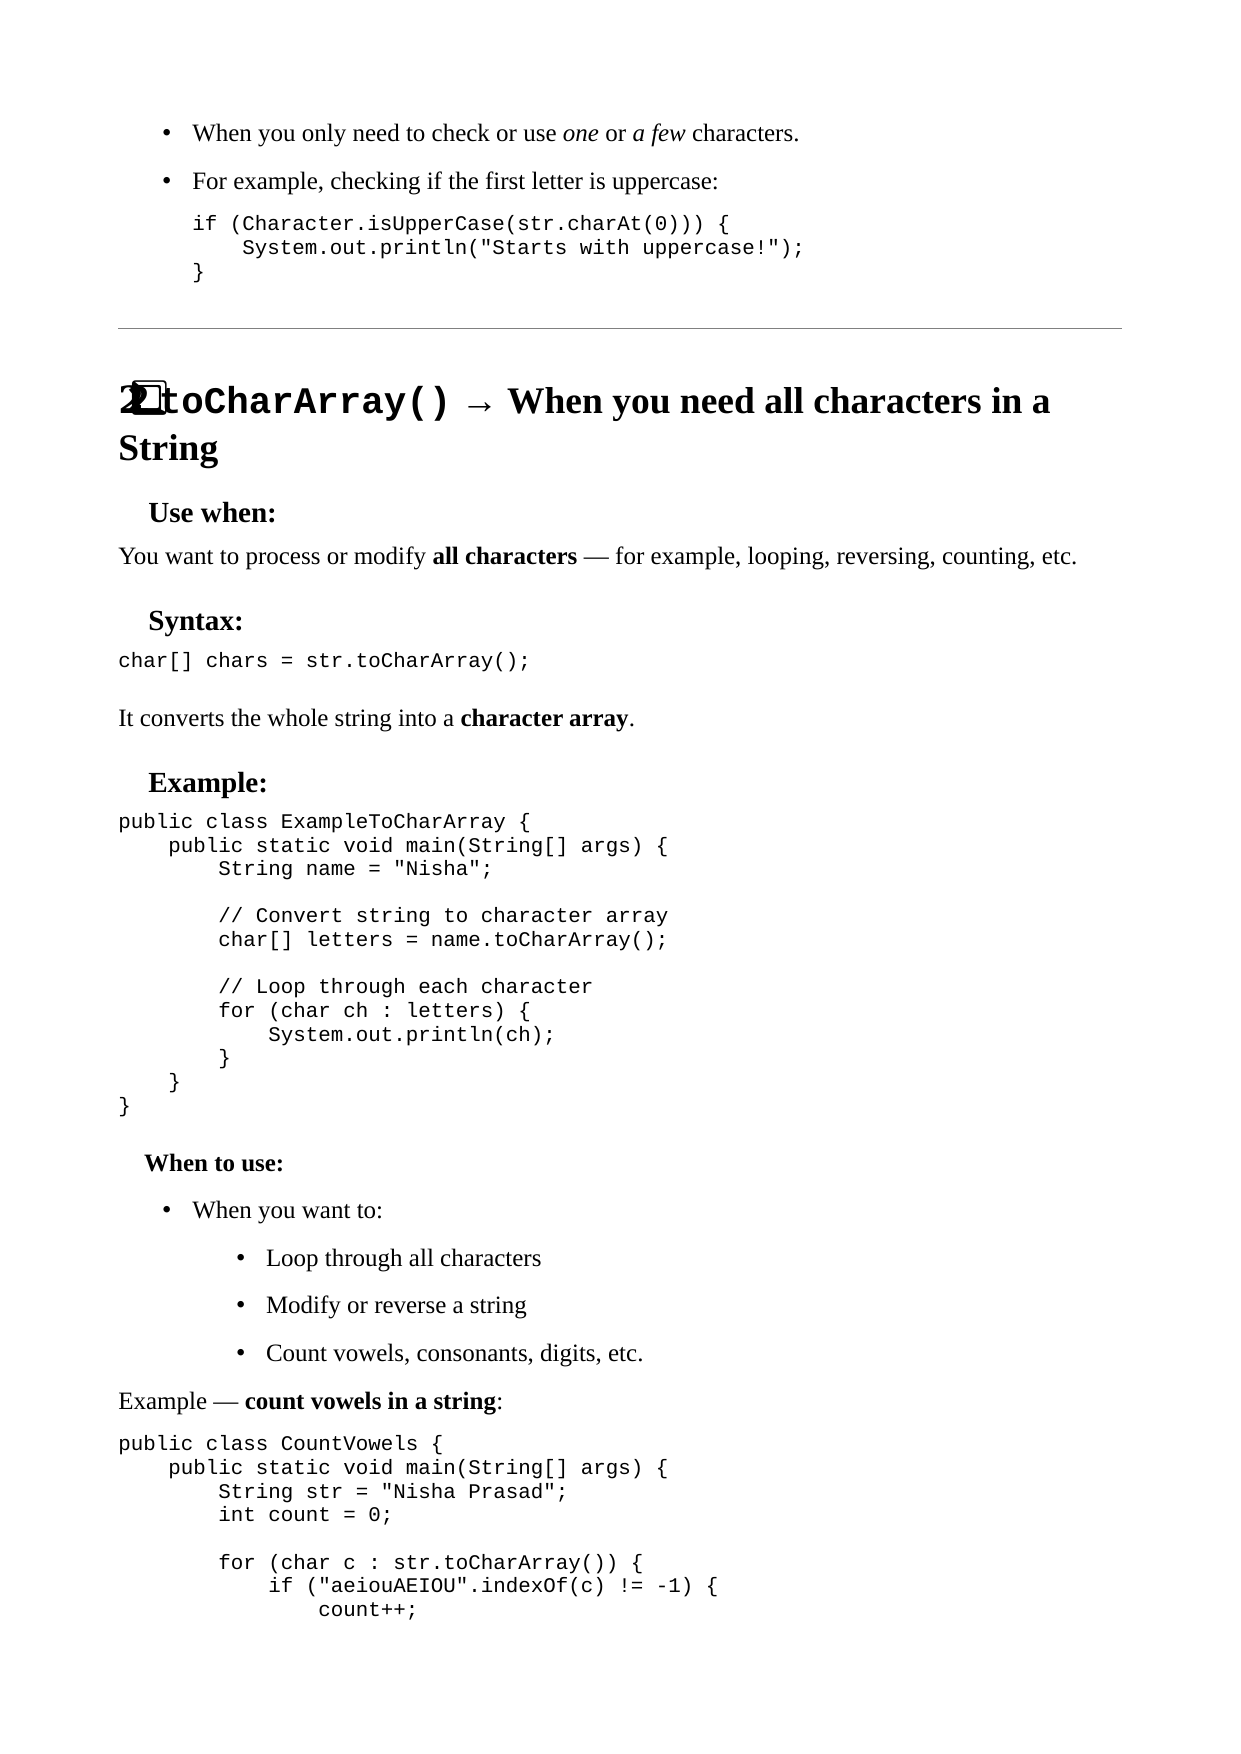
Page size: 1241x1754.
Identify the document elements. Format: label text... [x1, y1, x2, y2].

text public class CountVowels { [118, 1433, 1122, 1457]
subtitle 🧩 2️⃣ toCharArray() → When you need all characters in a String [118, 379, 1122, 468]
text char[] chars = str.toCharArray(); [118, 649, 1122, 673]
text for (char c : str.toCharArray()) { [118, 1552, 1122, 1575]
text Example — count vowels in a string: [118, 1386, 1122, 1414]
list if (Character.isUpperCase(str.charAt(0))) { [162, 213, 1122, 237]
subtitle ✅ Use when: [118, 495, 1122, 529]
text public static void main(String[] args) { [118, 1457, 1122, 1481]
text for (char ch : letters) { [118, 1000, 1122, 1024]
list System.out.println("Starts with uppercase!"); [162, 237, 1122, 261]
text char[] letters = name.toCharArray(); [118, 929, 1122, 953]
text int count = 0; [118, 1504, 1122, 1528]
text if ("aeiouAEIOU".indexOf(c) != -1) { [118, 1575, 1122, 1599]
list For example, checking if the first letter is uppercase: [162, 166, 1122, 194]
text System.out.println(ch); [118, 1024, 1122, 1047]
subtitle 🧮 Example: [118, 765, 1122, 798]
text You want to process or modify all characters — for example, looping, reversing, counting, etc. [118, 541, 1122, 570]
text // Convert string to character array [118, 906, 1122, 929]
text } [118, 1095, 1122, 1118]
text public static void main(String[] args) { [118, 834, 1122, 858]
list When you want to: [162, 1195, 1122, 1224]
list Loop through all characters [236, 1243, 1122, 1272]
text } [118, 1047, 1122, 1071]
list When you only need to check or use one or a few characters. [162, 118, 1122, 147]
text String str = "Nisha Prasad"; [118, 1481, 1122, 1504]
text public class ExampleToCharArray { [118, 811, 1122, 834]
text count++; [118, 1599, 1122, 1623]
text ✅ When to use: [118, 1148, 1122, 1177]
list Count vowels, consonants, digits, etc. [236, 1338, 1122, 1367]
list } [162, 261, 1122, 284]
subtitle 🧠 Syntax: [118, 603, 1122, 637]
text String name = "Nisha"; [118, 858, 1122, 882]
text It converts the whole string into a character array. [118, 703, 1122, 731]
text // Loop through each character [118, 976, 1122, 1000]
text } [118, 1071, 1122, 1095]
list Modify or reverse a string [236, 1291, 1122, 1319]
